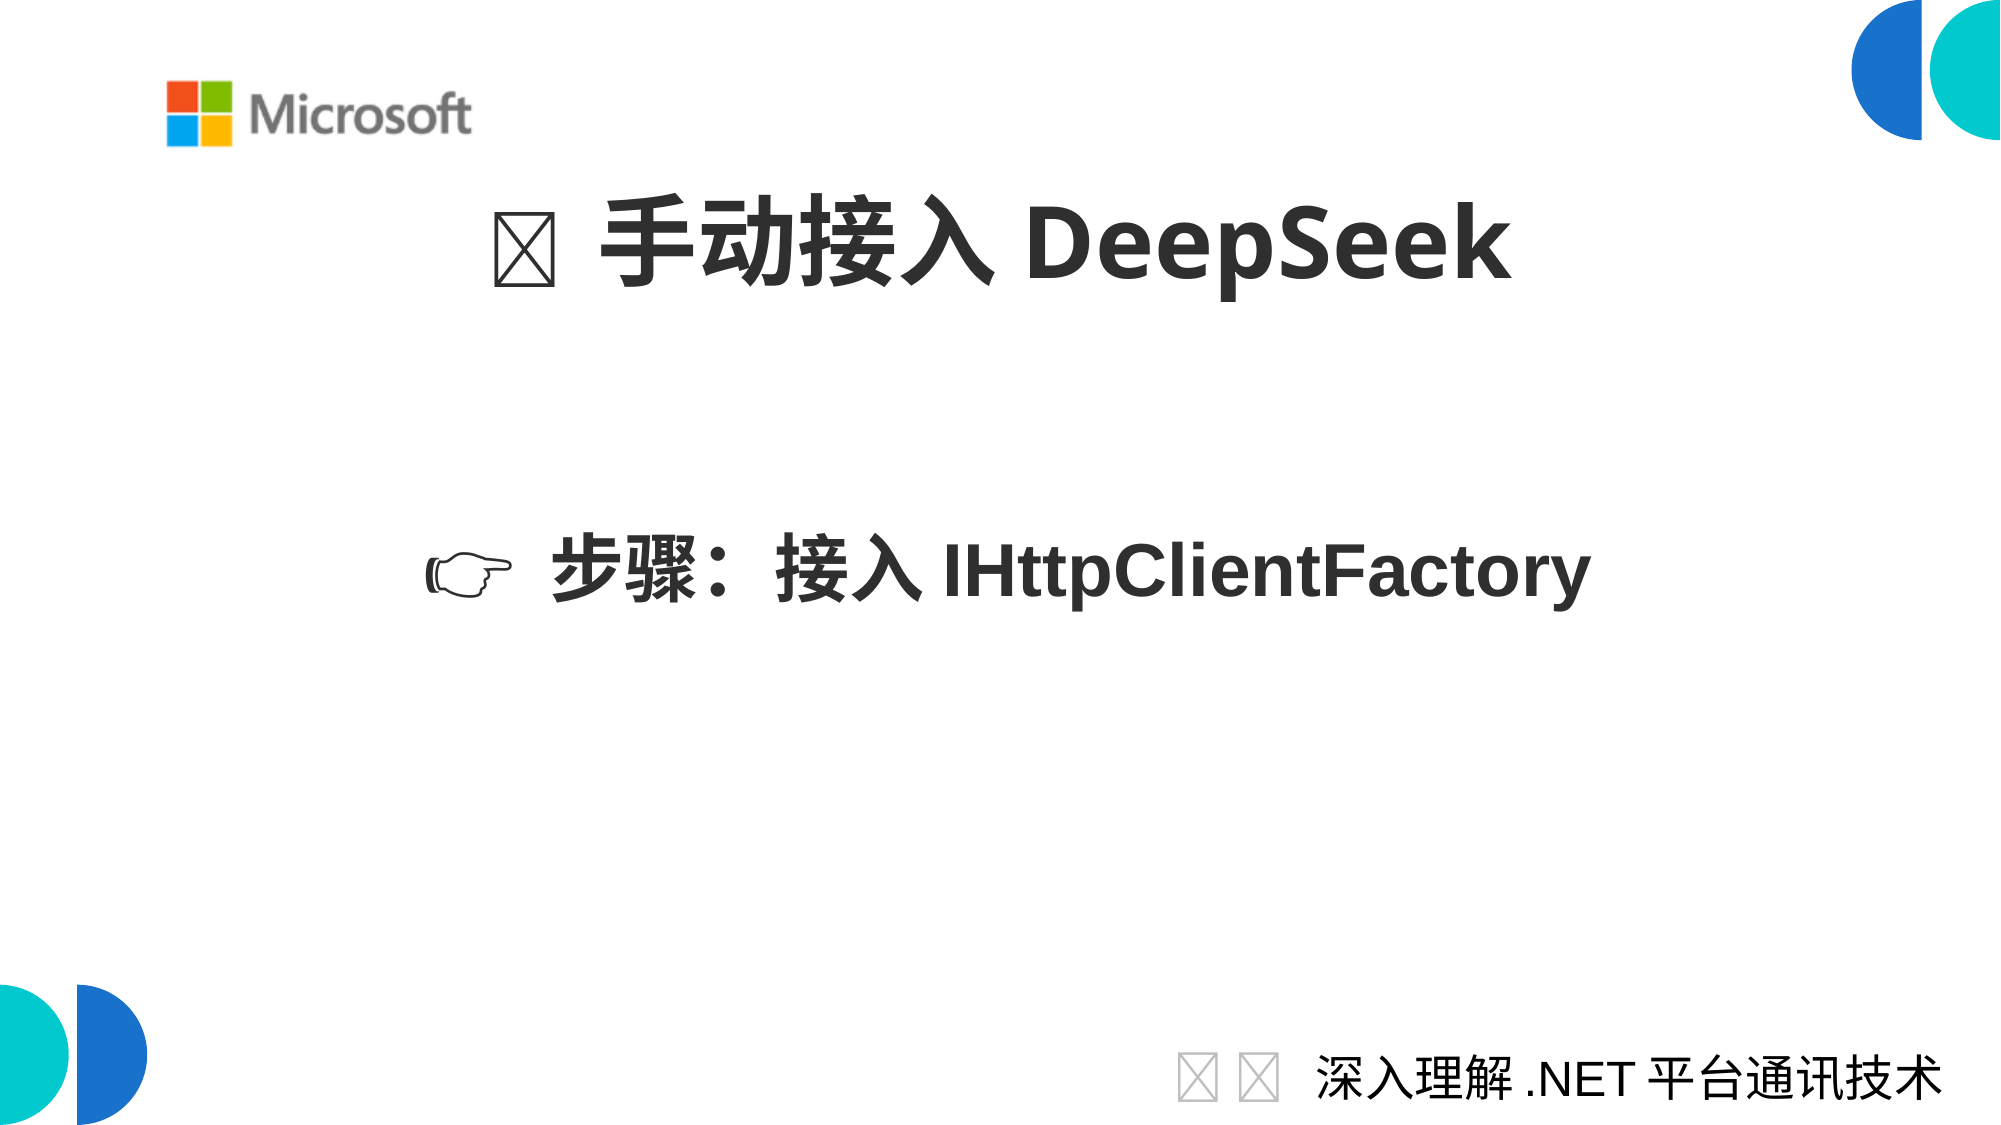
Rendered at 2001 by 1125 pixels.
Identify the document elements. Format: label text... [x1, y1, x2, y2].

text_box 👉 步骤：接入IHttpClientFactory [215, 468, 1802, 682]
subtitle 🚀 🚀 深入理解.NET平台通讯技术 [1173, 1046, 1952, 1107]
picture [85, 41, 552, 189]
title 🚀 手动接入DeepSeek [138, 145, 1862, 332]
